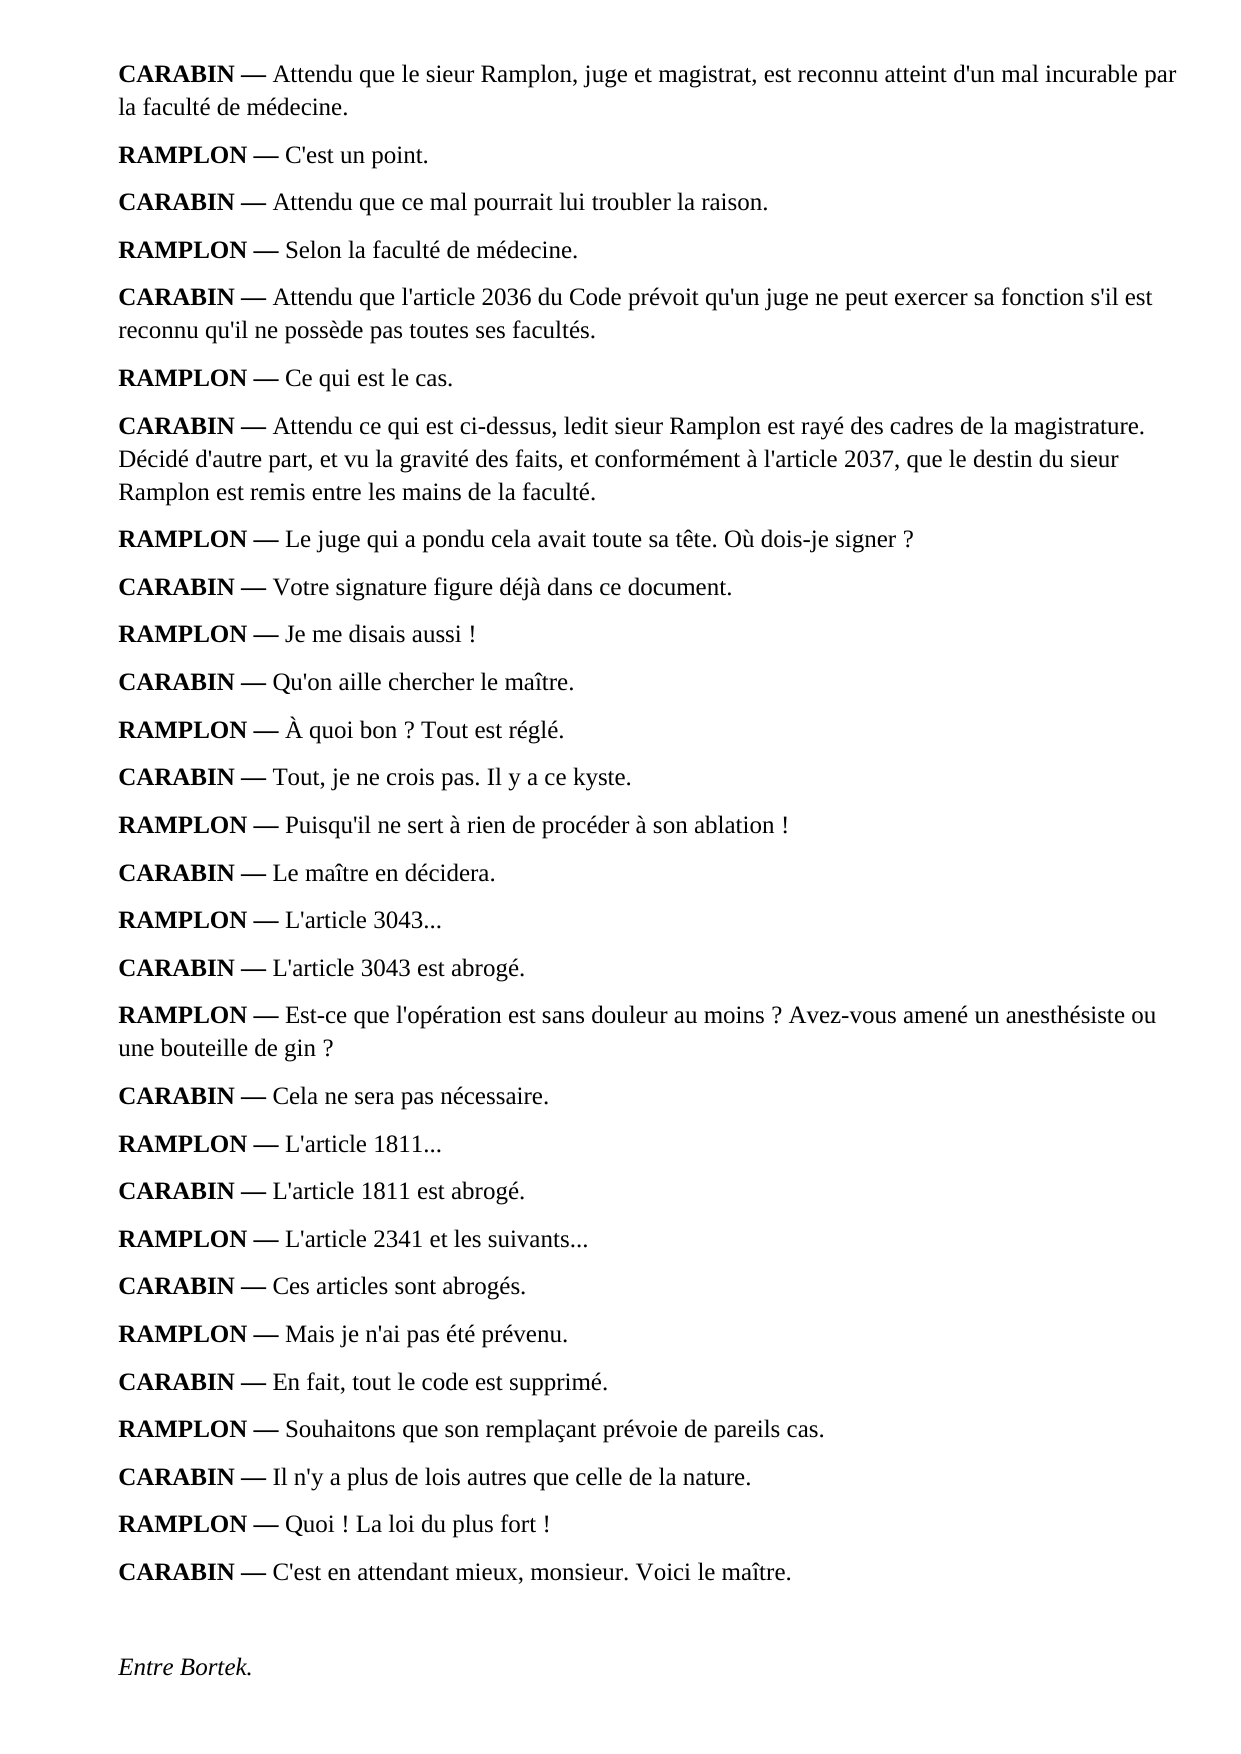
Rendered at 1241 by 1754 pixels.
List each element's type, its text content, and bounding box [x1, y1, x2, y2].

text CARABIN — Attendu que ce mal pourrait lui troubler la raison. [118, 187, 1181, 216]
text RAMPLON — L'article 3043... [118, 905, 1181, 934]
text RAMPLON — Mais je n'ai pas été prévenu. [118, 1319, 1181, 1348]
text CARABIN — C'est en attendant mieux, monsieur. Voici le maître. [118, 1557, 1181, 1586]
text RAMPLON — Souhaitons que son remplaçant prévoie de pareils cas. [118, 1414, 1181, 1443]
text CARABIN — En fait, tout le code est supprimé. [118, 1367, 1181, 1395]
text RAMPLON — À quoi bon ? Tout est réglé. [118, 715, 1181, 743]
text RAMPLON — L'article 2341 et les suivants... [118, 1224, 1181, 1253]
text CARABIN — L'article 3043 est abrogé. [118, 953, 1181, 982]
text CARABIN — Cela ne sera pas nécessaire. [118, 1081, 1181, 1110]
text RAMPLON — L'article 1811... [118, 1129, 1181, 1157]
text CARABIN — Ces articles sont abrogés. [118, 1271, 1181, 1300]
text RAMPLON — Je me disais aussi ! [118, 619, 1181, 648]
text CARABIN — Tout, je ne crois pas. Il y a ce kyste. [118, 762, 1181, 791]
text CARABIN — Attendu que l'article 2036 du Code prévoit qu'un juge ne peut exercer sa fonction s'il est reconnu qu'il ne possède pas toutes ses facultés. [118, 282, 1181, 344]
text CARABIN — Votre signature figure déjà dans ce document. [118, 572, 1181, 601]
text CARABIN — Il n'y a plus de lois autres que celle de la nature. [118, 1462, 1181, 1491]
text CARABIN — Attendu que le sieur Ramplon, juge et magistrat, est reconnu atteint d'un mal incurable par la faculté de médecine. [118, 59, 1181, 121]
text RAMPLON — C'est un point. [118, 140, 1181, 168]
text Entre Bortek. [118, 1652, 1181, 1681]
text CARABIN — Le maître en décidera. [118, 858, 1181, 886]
text RAMPLON — Quoi ! La loi du plus fort ! [118, 1509, 1181, 1538]
text RAMPLON — Selon la faculté de médecine. [118, 235, 1181, 264]
text RAMPLON — Puisqu'il ne sert à rien de procéder à son ablation ! [118, 810, 1181, 839]
text CARABIN — L'article 1811 est abrogé. [118, 1176, 1181, 1205]
text RAMPLON — Est-ce que l'opération est sans douleur au moins ? Avez-vous amené un anesthésiste ou une bouteille de gin ? [118, 1000, 1181, 1062]
text RAMPLON — Ce qui est le cas. [118, 363, 1181, 392]
text CARABIN — Attendu ce qui est ci-dessus, ledit sieur Ramplon est rayé des cadres de la magistrature. Décidé d'autre part, et vu la gravité des faits, et conformément à l'article 2037, que le destin du sieur Ramplon est remis entre les mains de la faculté. [118, 411, 1181, 506]
text CARABIN — Qu'on aille chercher le maître. [118, 667, 1181, 696]
text RAMPLON — Le juge qui a pondu cela avait toute sa tête. Où dois-je signer ? [118, 524, 1181, 553]
